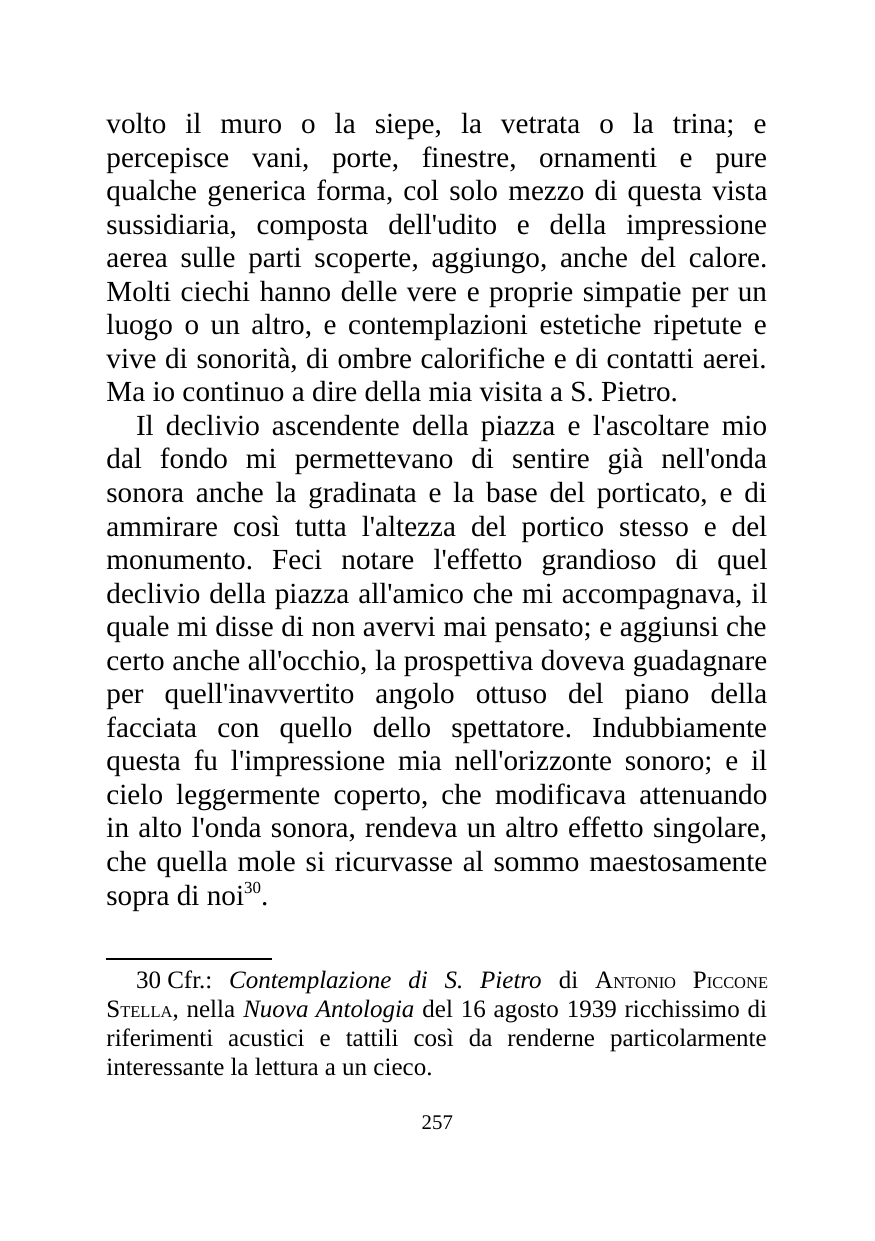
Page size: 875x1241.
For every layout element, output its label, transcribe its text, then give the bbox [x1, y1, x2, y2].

text volto il muro o la siepe, la vetrata o la trina; e percepisce vani, porte, finestre, ornamenti e pure qualche generica forma, col solo mezzo di questa vista sussidiaria, composta dell'udito e della impressione aerea sulle parti scoperte, aggiungo, anche del calore. Molti ciechi hanno delle vere e proprie simpatie per un luogo o un altro, e contemplazioni estetiche ripetute e vive di sonorità, di ombre calorifiche e di contatti aerei. Ma io continuo a dire della mia visita a S. Pietro. [106, 106, 768, 408]
text Cfr.: Contemplazione di S. Pietro di Antonio Piccone Stella, nella Nuova Antologia del 16 agosto 1939 ricchissimo di riferimenti acustici e tattili così da renderne particolarmente interessante la lettura a un cieco. [106, 965, 768, 1080]
text Il declivio ascendente della piazza e l'ascoltare mio dal fondo mi permettevano di sentire già nell'onda sonora anche la gradinata e la base del porticato, e di ammirare così tutta l'altezza del portico stesso e del monumento. Feci notare l'effetto grandioso di quel declivio della piazza all'amico che mi accompagnava, il quale mi disse di non avervi mai pensato; e aggiunsi che certo anche all'occhio, la prospettiva doveva guadagnare per quell'inavvertito angolo ottuso del piano della facciata con quello dello spettatore. Indubbiamente questa fu l'impressione mia nell'orizzonte sonoro; e il cielo leggermente coperto, che modificava attenuando in alto l'onda sonora, rendeva un altro effetto singolare, che quella mole si ricurvasse al sommo maestosamente sopra di noi. [106, 408, 768, 911]
